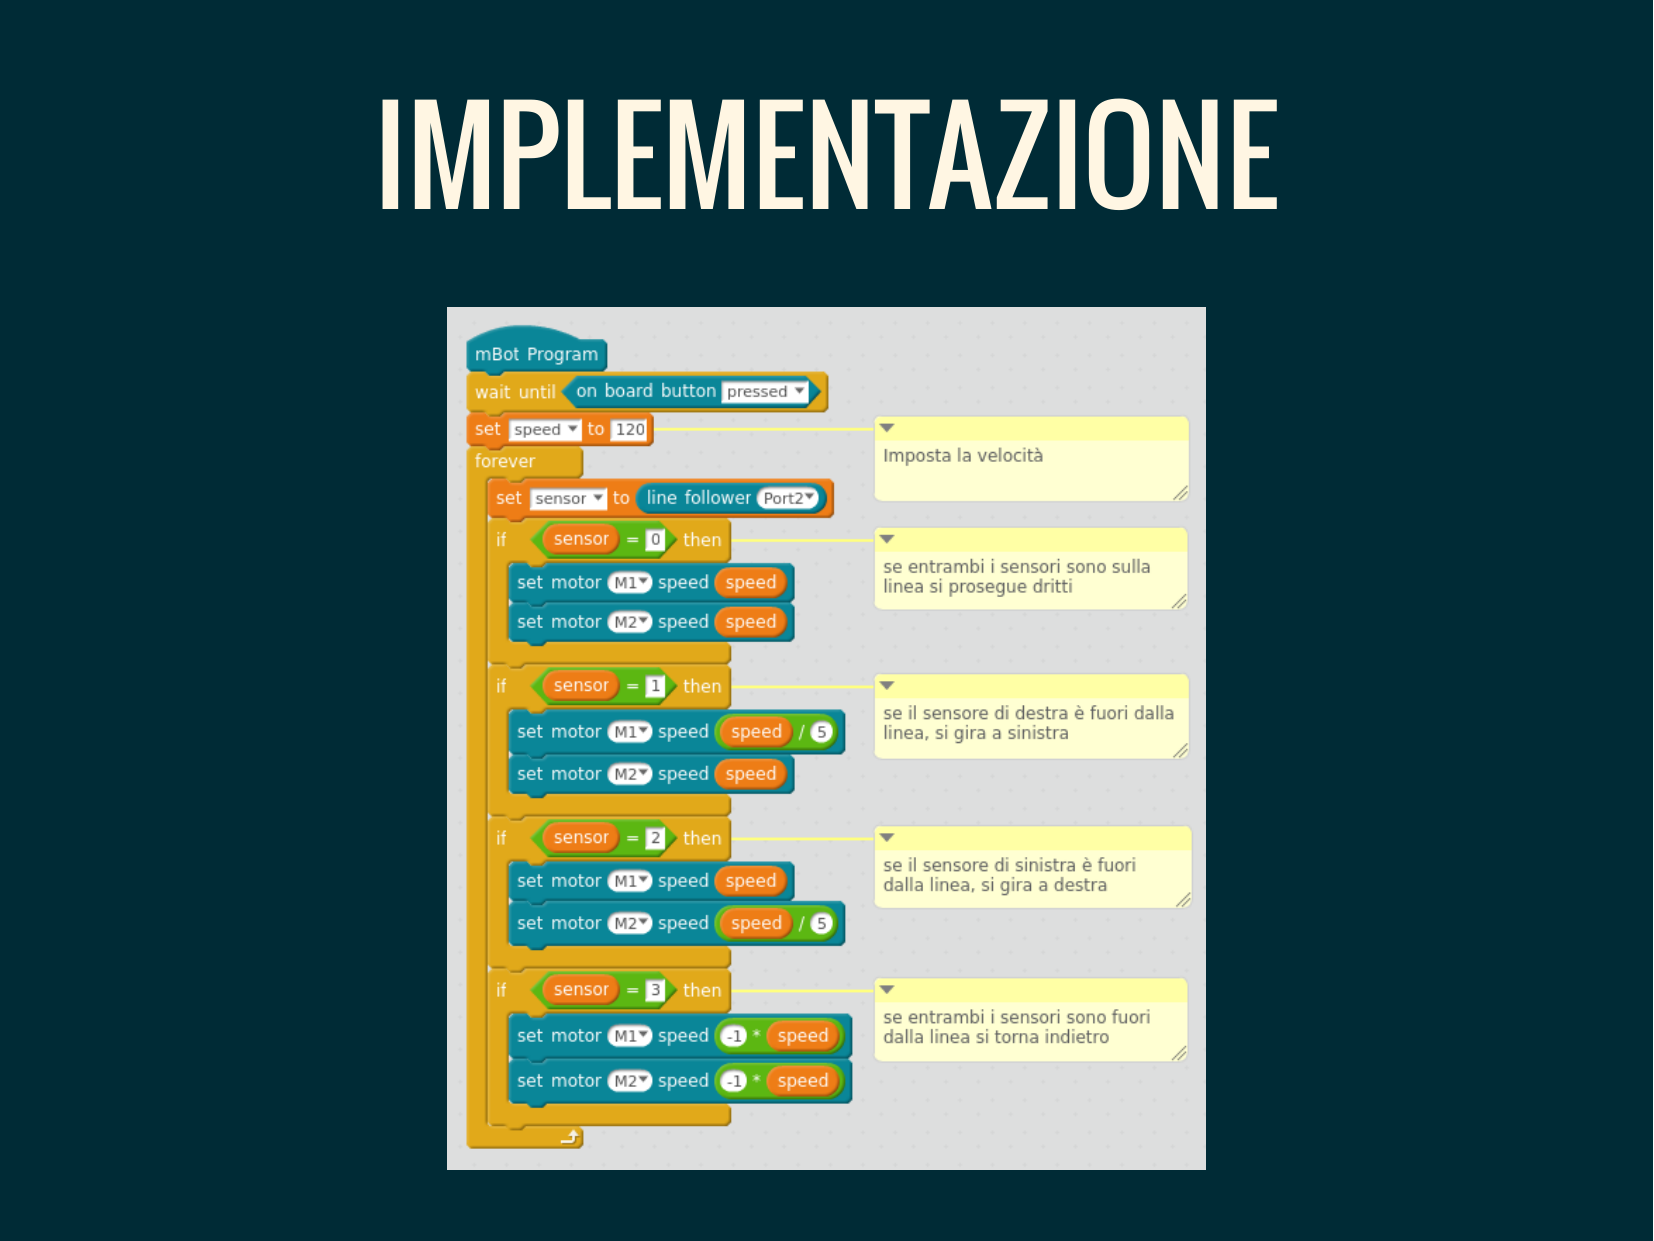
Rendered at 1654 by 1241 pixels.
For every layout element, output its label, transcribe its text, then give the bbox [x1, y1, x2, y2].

title Implementazione [82, 49, 1571, 257]
picture [448, 308, 1205, 1169]
